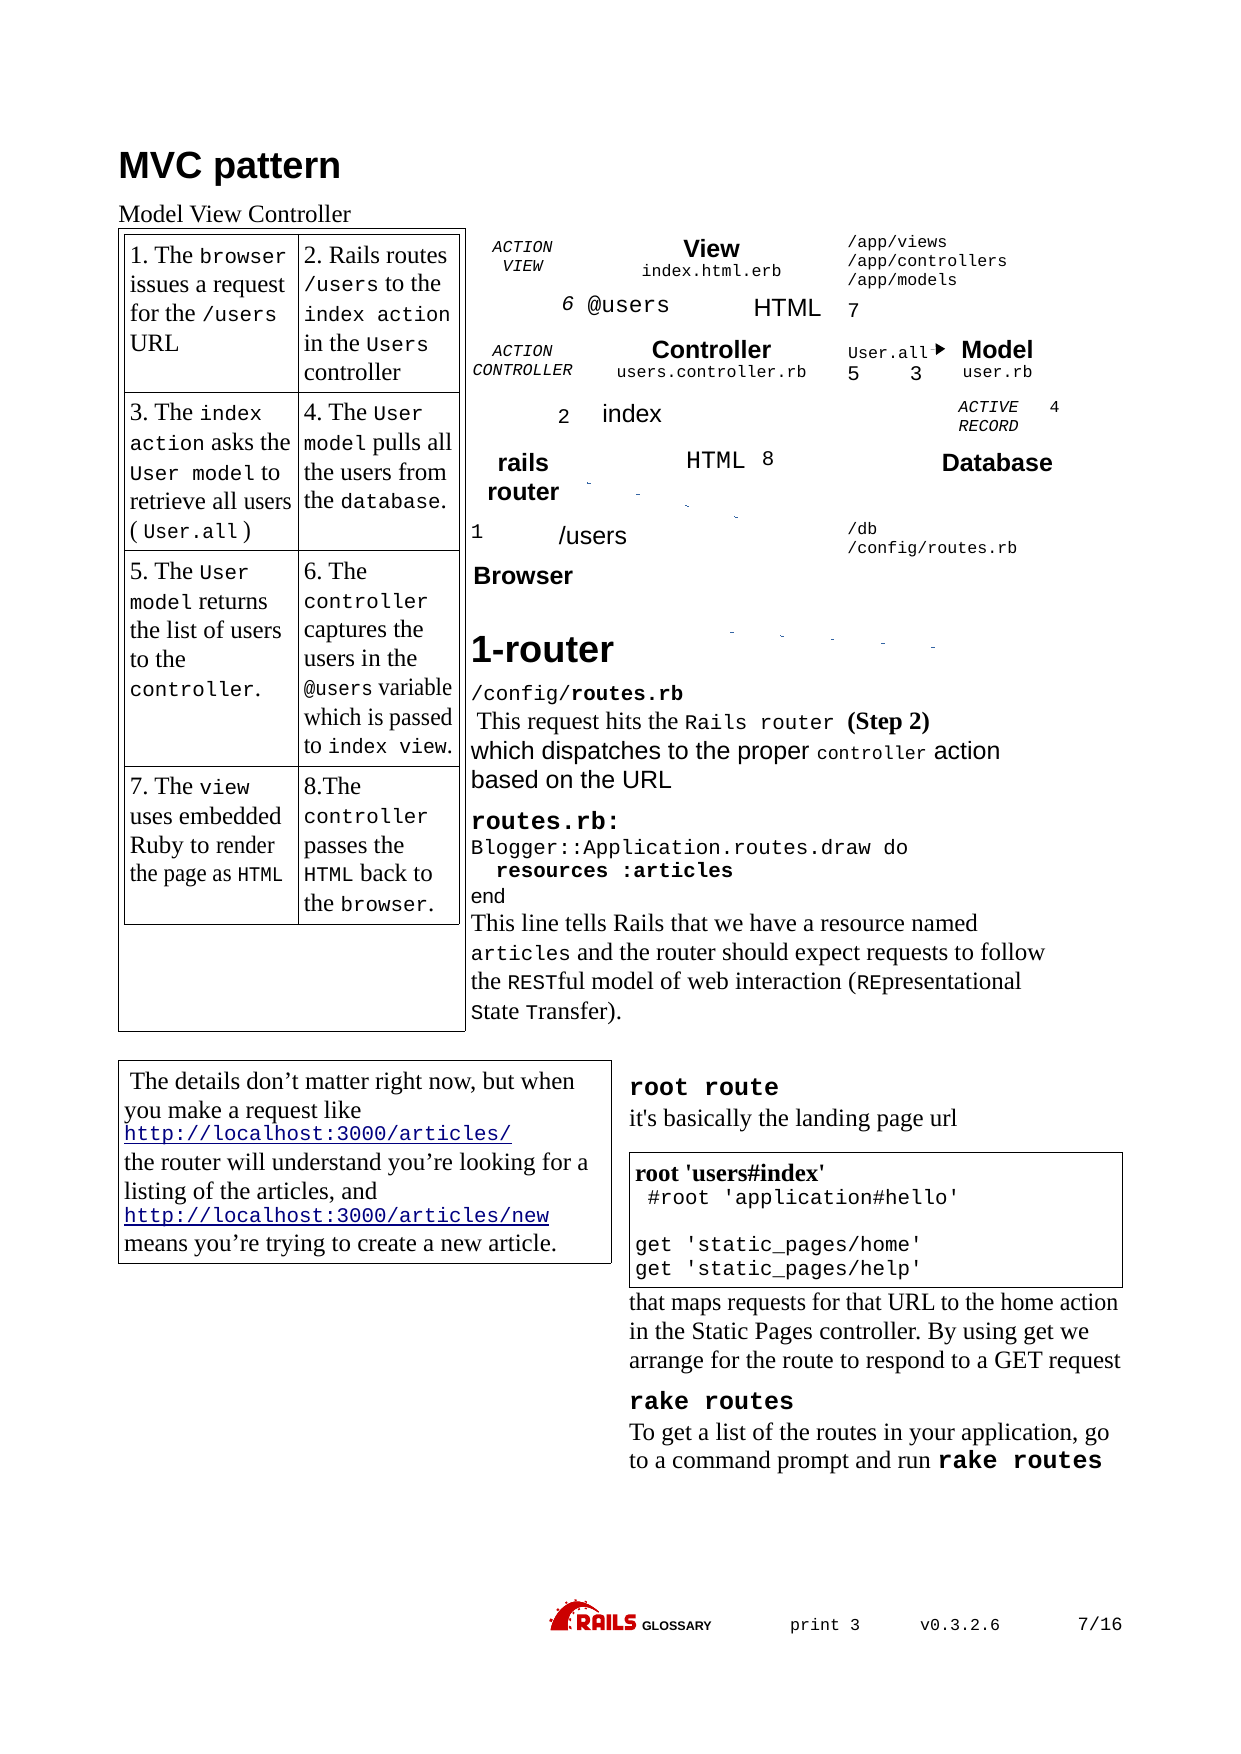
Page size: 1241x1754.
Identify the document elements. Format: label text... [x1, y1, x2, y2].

table_cell Database [935, 442, 1060, 515]
table_cell ACTIVE RECORD [935, 393, 1044, 442]
table_cell 3. The index action asks the User model to retrieve all users ( User.all ) [125, 393, 298, 550]
subtitle root route [629, 1075, 1122, 1103]
text To get a list of the routes in your application, go to a command prompt and run rake routes [629, 1417, 1122, 1476]
table_header ACTION VIEW [466, 228, 581, 287]
table_cell Model user.rb [935, 329, 1060, 393]
table_cell [634, 555, 676, 596]
table_cell [676, 555, 733, 596]
table_cell [733, 393, 756, 442]
table_header /app/views /app/controllers /app/models 7 [841, 228, 1060, 329]
text it's basically the landing page url [629, 1103, 1122, 1132]
table_cell [676, 515, 733, 555]
table_cell [676, 287, 733, 329]
table_cell 4. The User model pulls all the users from the database. [299, 393, 459, 550]
table_cell 5. The User model returns the list of users to the controller. [125, 551, 298, 766]
table_cell /db /config/routes.rb [841, 515, 1060, 596]
table_cell index [581, 393, 676, 442]
text that maps requests for that URL to the home action in the Static Pages controller. By using get we arrange for the route to respond to a GET request [629, 1288, 1122, 1373]
table_cell 7. The view uses embedded Ruby to render the page as HTML [125, 767, 298, 923]
table_cell 1 [466, 515, 552, 555]
table_cell Controller users.controller.rb [581, 329, 841, 393]
table_cell 2 [552, 393, 581, 442]
table_header 2. Rails routes /users to the index action in the Users controller [299, 235, 459, 392]
table_cell HTML [676, 442, 756, 515]
text Model View Controller [118, 199, 1122, 228]
table_header 1. The browser issues a request for the /users URL [125, 235, 298, 392]
subtitle MVC pattern [118, 143, 611, 187]
table_cell HTML [733, 287, 841, 329]
table_header The details don’t matter right now, but when you make a request like http://localhost:3000/articles/ the router will understand you’re looking for a listing of the articles, and http://localhost:3000/articles/new means you’re trying to create a new article. [119, 1061, 611, 1263]
table_cell rails router [466, 442, 581, 515]
table_cell [634, 515, 676, 555]
table_cell 6. The controller captures the users in the @users variable which is passed to index view. [299, 551, 459, 766]
table_cell [581, 555, 634, 596]
table_cell [581, 442, 634, 515]
table_cell [756, 515, 841, 555]
table_cell 8 [756, 442, 934, 515]
table_cell 8.The controller passes the HTML back to the browser. [299, 767, 459, 923]
table_header root 'users#index' #root 'application#hello' get 'static_pages/home' get 'static_pages/help' [630, 1153, 1122, 1287]
table_header View index.html.erb [581, 228, 841, 287]
table_cell /users [552, 515, 634, 555]
table_cell [733, 515, 756, 555]
table_cell [466, 393, 552, 442]
table_cell User.all 5 3 [841, 329, 934, 393]
table_cell [676, 393, 733, 442]
table_cell 6 [466, 287, 581, 329]
table_cell [756, 393, 934, 442]
subtitle rake routes [629, 1388, 1122, 1417]
table_cell [733, 555, 756, 596]
table_cell ACTION CONTROLLER [466, 329, 581, 393]
table_cell @users [581, 287, 676, 329]
table_cell 4 [1044, 393, 1060, 442]
table_cell [756, 555, 841, 596]
table_header [119, 229, 465, 1031]
table_cell [634, 442, 676, 515]
table_cell Browser [466, 555, 581, 596]
table_cell 1-router /config/routes.rb This request hits the Rails router (Step 2) which dispatches to the proper controller action based on the URL routes.rb: Blogger::Application.routes.draw do resources :articles end This line tells Rails that we have a resource named articles and the router should expect requests to follow the RESTful model of web interaction (REpresentational State Transfer). [466, 596, 1060, 1031]
